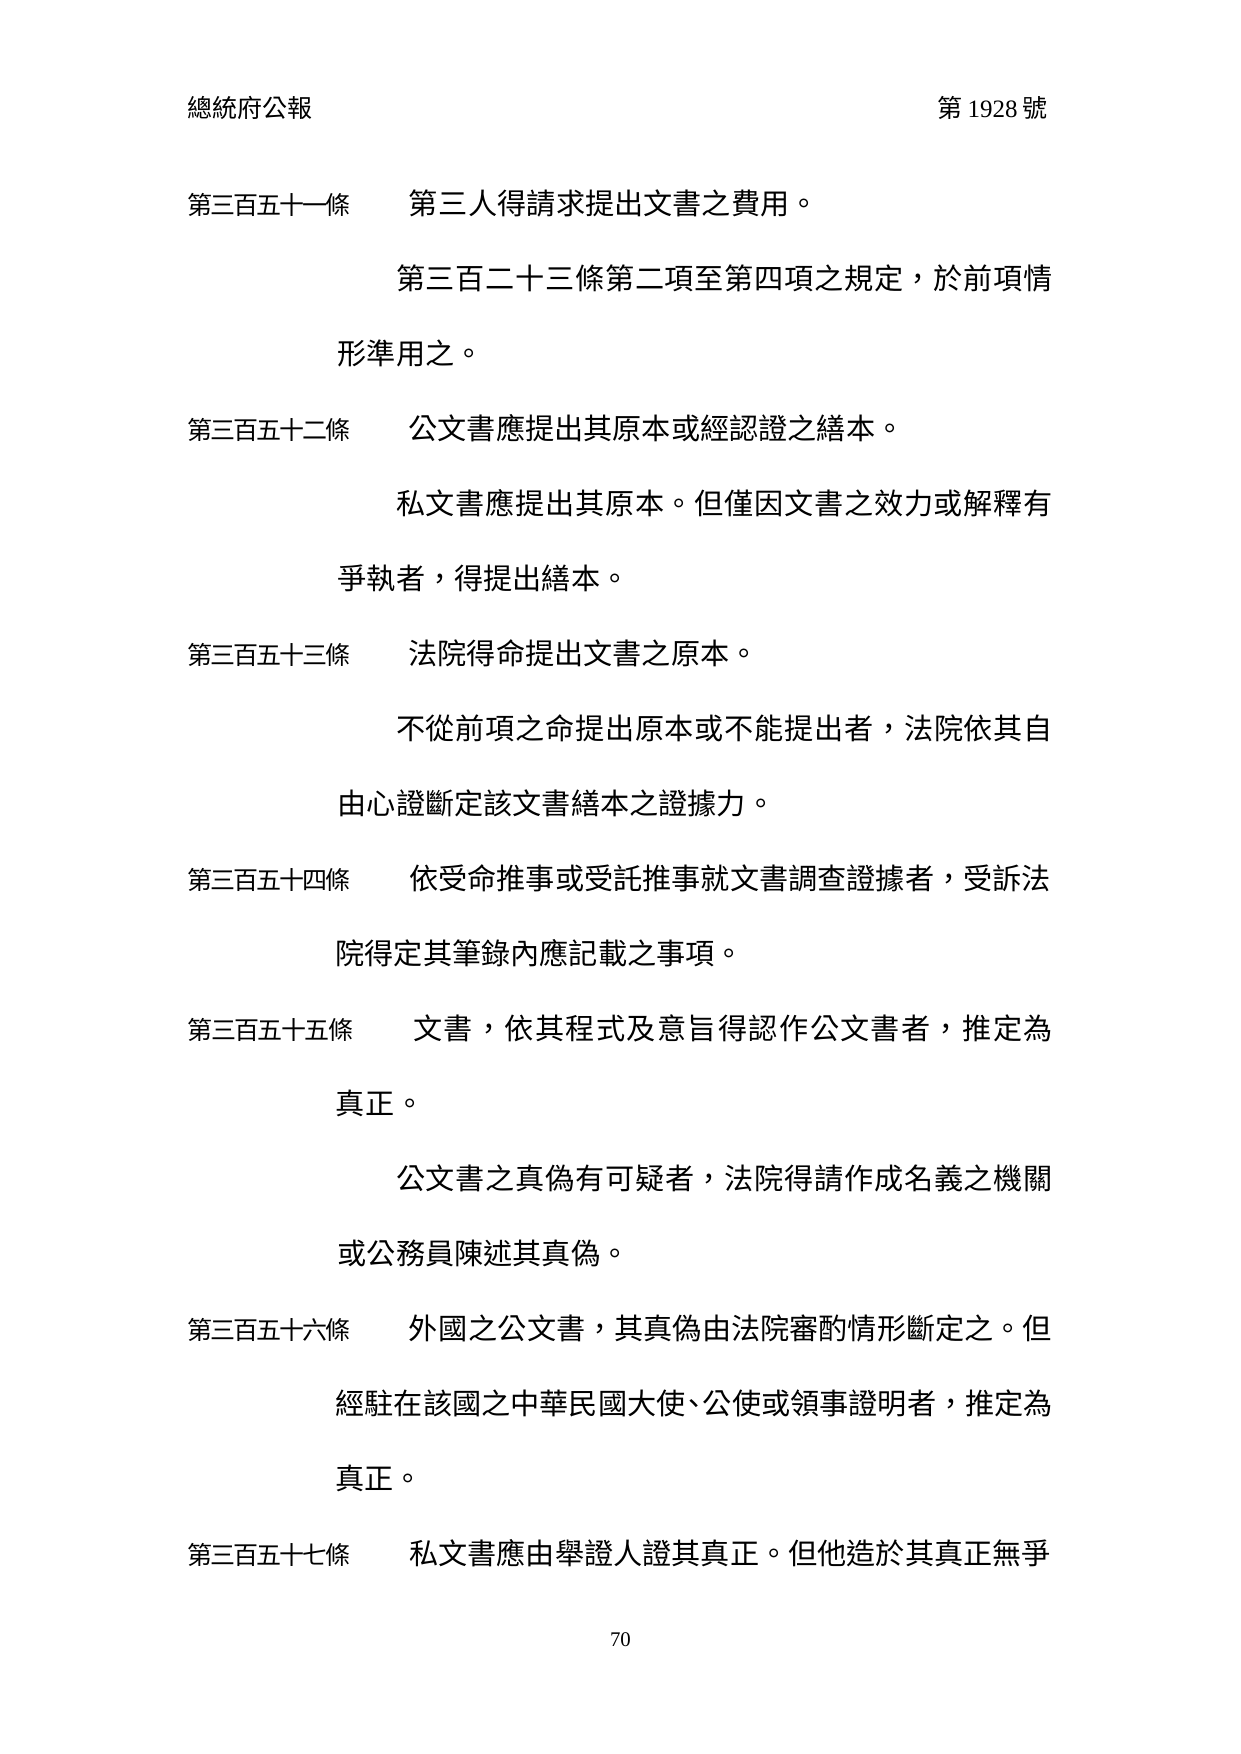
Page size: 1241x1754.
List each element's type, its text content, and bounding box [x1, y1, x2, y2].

text 第三百五十三條 法院得命提出文書之原本。 [187, 614, 1053, 689]
text 第三百五十五條 文書，依其程式及意旨得認作公文書者，推定為真正。 [187, 989, 1053, 1139]
text 不從前項之命提出原本或不能提出者，法院依其自由心證斷定該文書繕本之證據力。 [337, 689, 1053, 839]
text 第三百五十二條 公文書應提出其原本或經認證之繕本。 [187, 389, 1053, 464]
text 第三百五十一條 第三人得請求提出文書之費用。 [187, 164, 1053, 239]
text 第三百二十三條第二項至第四項之規定，於前項情形準用之。 [337, 239, 1053, 389]
text 第三百五十六條 外國之公文書，其真偽由法院審酌情形斷定之。但經駐在該國之中華民國大使、公使或領事證明者，推定為真正。 [187, 1289, 1053, 1514]
text 公文書之真偽有可疑者，法院得請作成名義之機關或公務員陳述其真偽。 [337, 1139, 1053, 1289]
text 私文書應提出其原本。但僅因文書之效力或解釋有爭執者，得提出繕本。 [337, 464, 1053, 614]
text 第三百五十七條 私文書應由舉證人證其真正。但他造於其真正無爭 [187, 1514, 1053, 1589]
text 第三百五十四條 依受命推事或受託推事就文書調查證據者，受訴法院得定其筆錄內應記載之事項。 [187, 839, 1053, 989]
